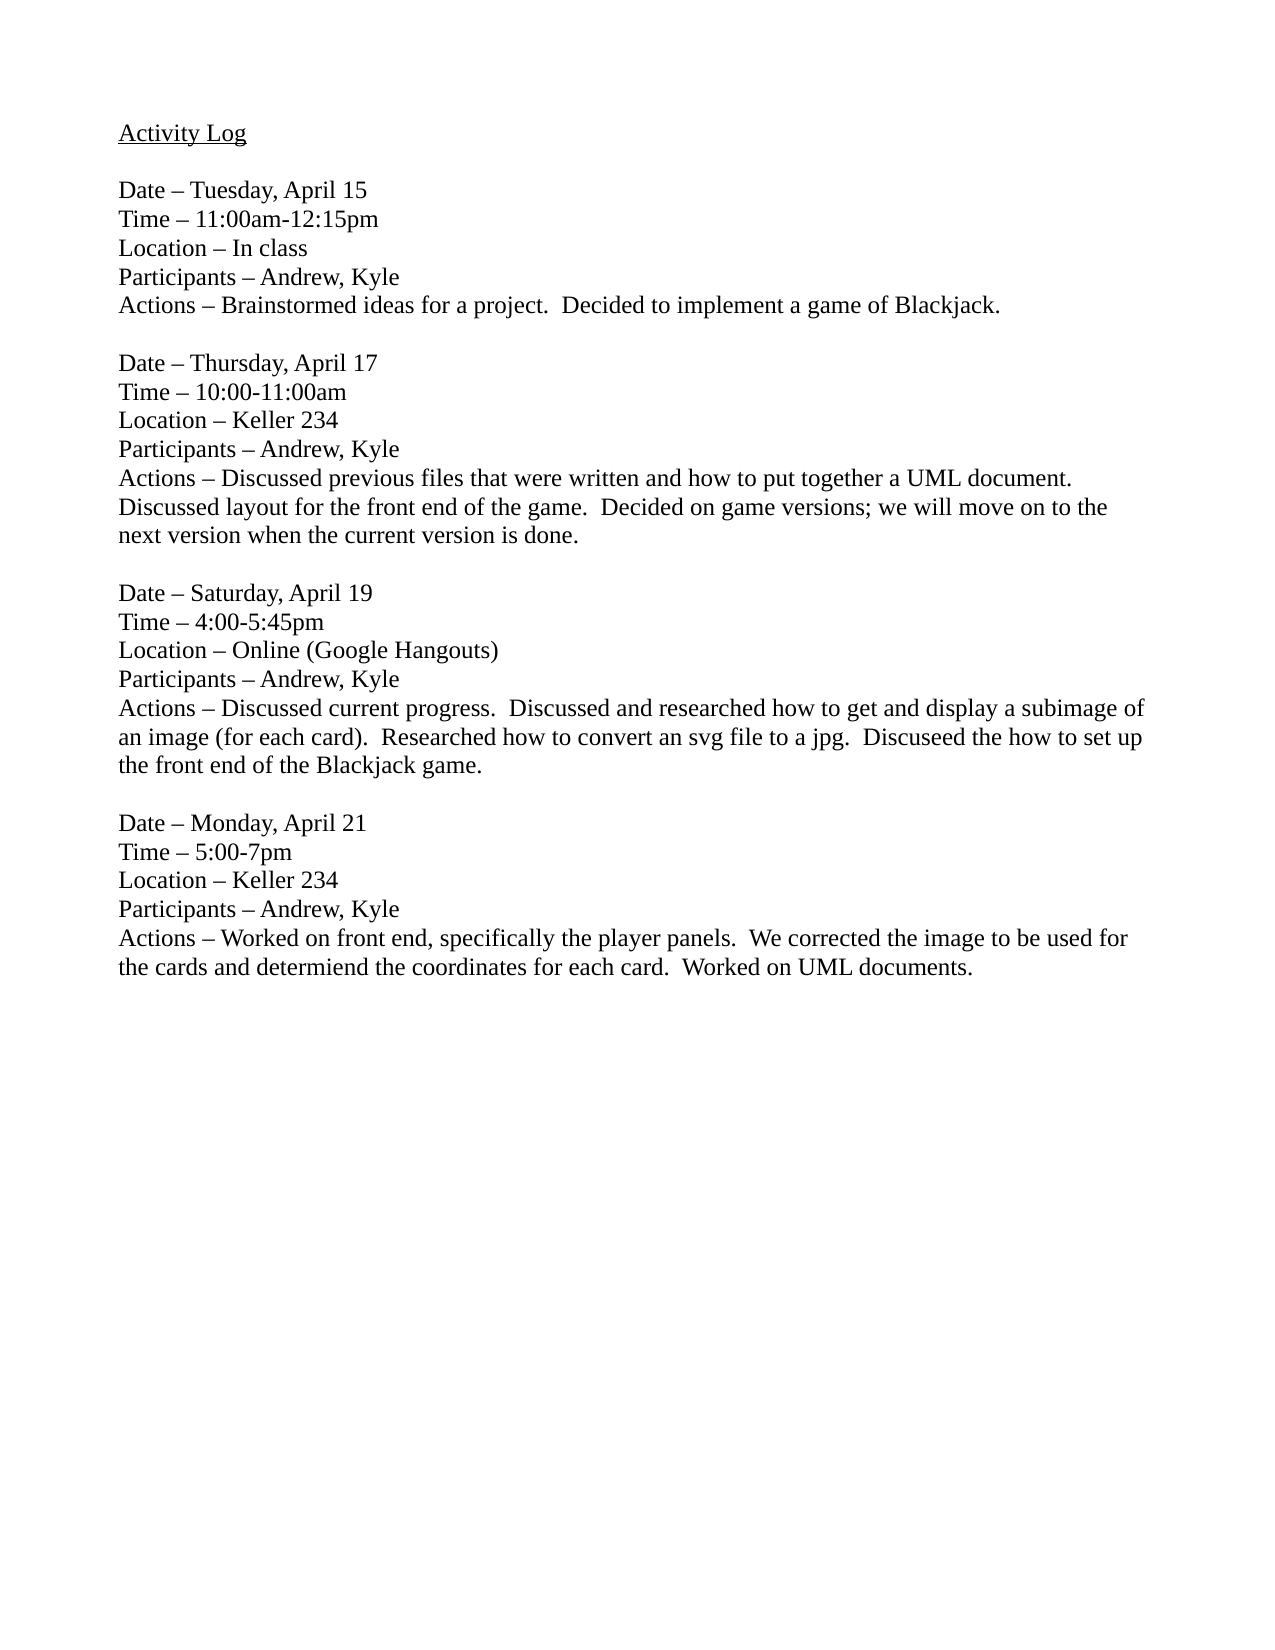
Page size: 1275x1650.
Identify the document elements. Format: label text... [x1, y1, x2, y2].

text Actions – Discussed current progress. Discussed and researched how to get and display a subimage of an image (for each card). Researched how to convert an svg file to a jpg. Discuseed the how to set up the front end of the Blackjack game. [118, 693, 1157, 779]
text Location – Keller 234 [118, 866, 1157, 894]
text Actions – Brainstormed ideas for a project. Decided to implement a game of Blackjack. [118, 291, 1157, 319]
text Participants – Andrew, Kyle [118, 894, 1157, 923]
text Actions – Worked on front end, specifically the player panels. We corrected the image to be used for the cards and determiend the coordinates for each card. Worked on UML documents. [118, 923, 1157, 981]
text Date – Thursday, April 17 [118, 348, 1157, 377]
text Participants – Andrew, Kyle [118, 664, 1157, 693]
text Time – 11:00am-12:15pm [118, 204, 1157, 233]
text Date – Tuesday, April 15 [118, 176, 1157, 204]
text Participants – Andrew, Kyle [118, 434, 1157, 463]
text Time – 10:00-11:00am [118, 377, 1157, 406]
text Date – Monday, April 21 [118, 808, 1157, 837]
text Location – Online (Google Hangouts) [118, 636, 1157, 664]
text Location – In class [118, 233, 1157, 262]
text Location – Keller 234 [118, 406, 1157, 434]
text Date – Saturday, April 19 [118, 578, 1157, 607]
text Actions – Discussed previous files that were written and how to put together a UML document. Discussed layout for the front end of the game. Decided on game versions; we will move on to the next version when the current version is done. [118, 463, 1157, 549]
text Time – 5:00-7pm [118, 837, 1157, 866]
text Time – 4:00-5:45pm [118, 607, 1157, 636]
text Activity Log [118, 118, 1157, 147]
text Participants – Andrew, Kyle [118, 262, 1157, 291]
